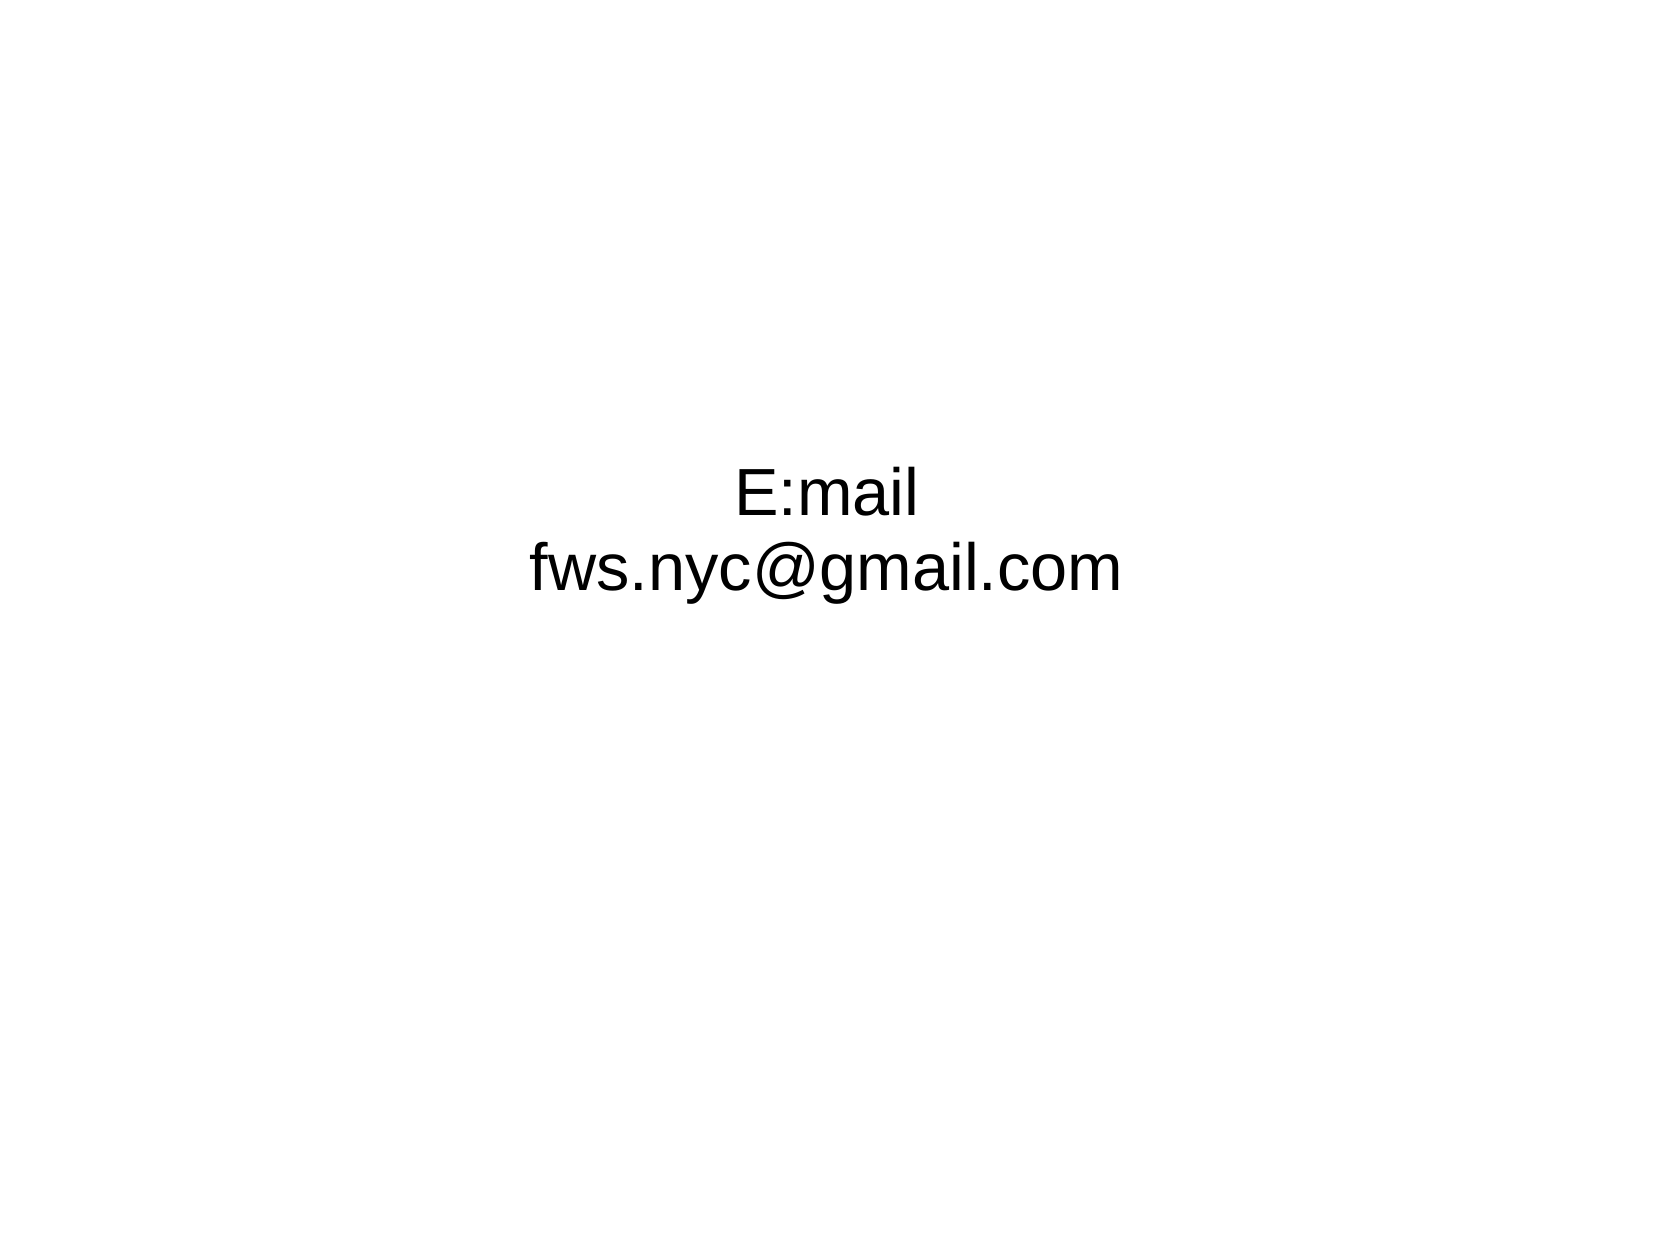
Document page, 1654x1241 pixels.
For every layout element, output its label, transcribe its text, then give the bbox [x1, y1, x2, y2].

subtitle E:mail fws.nyc@gmail.com [82, 49, 1571, 1010]
